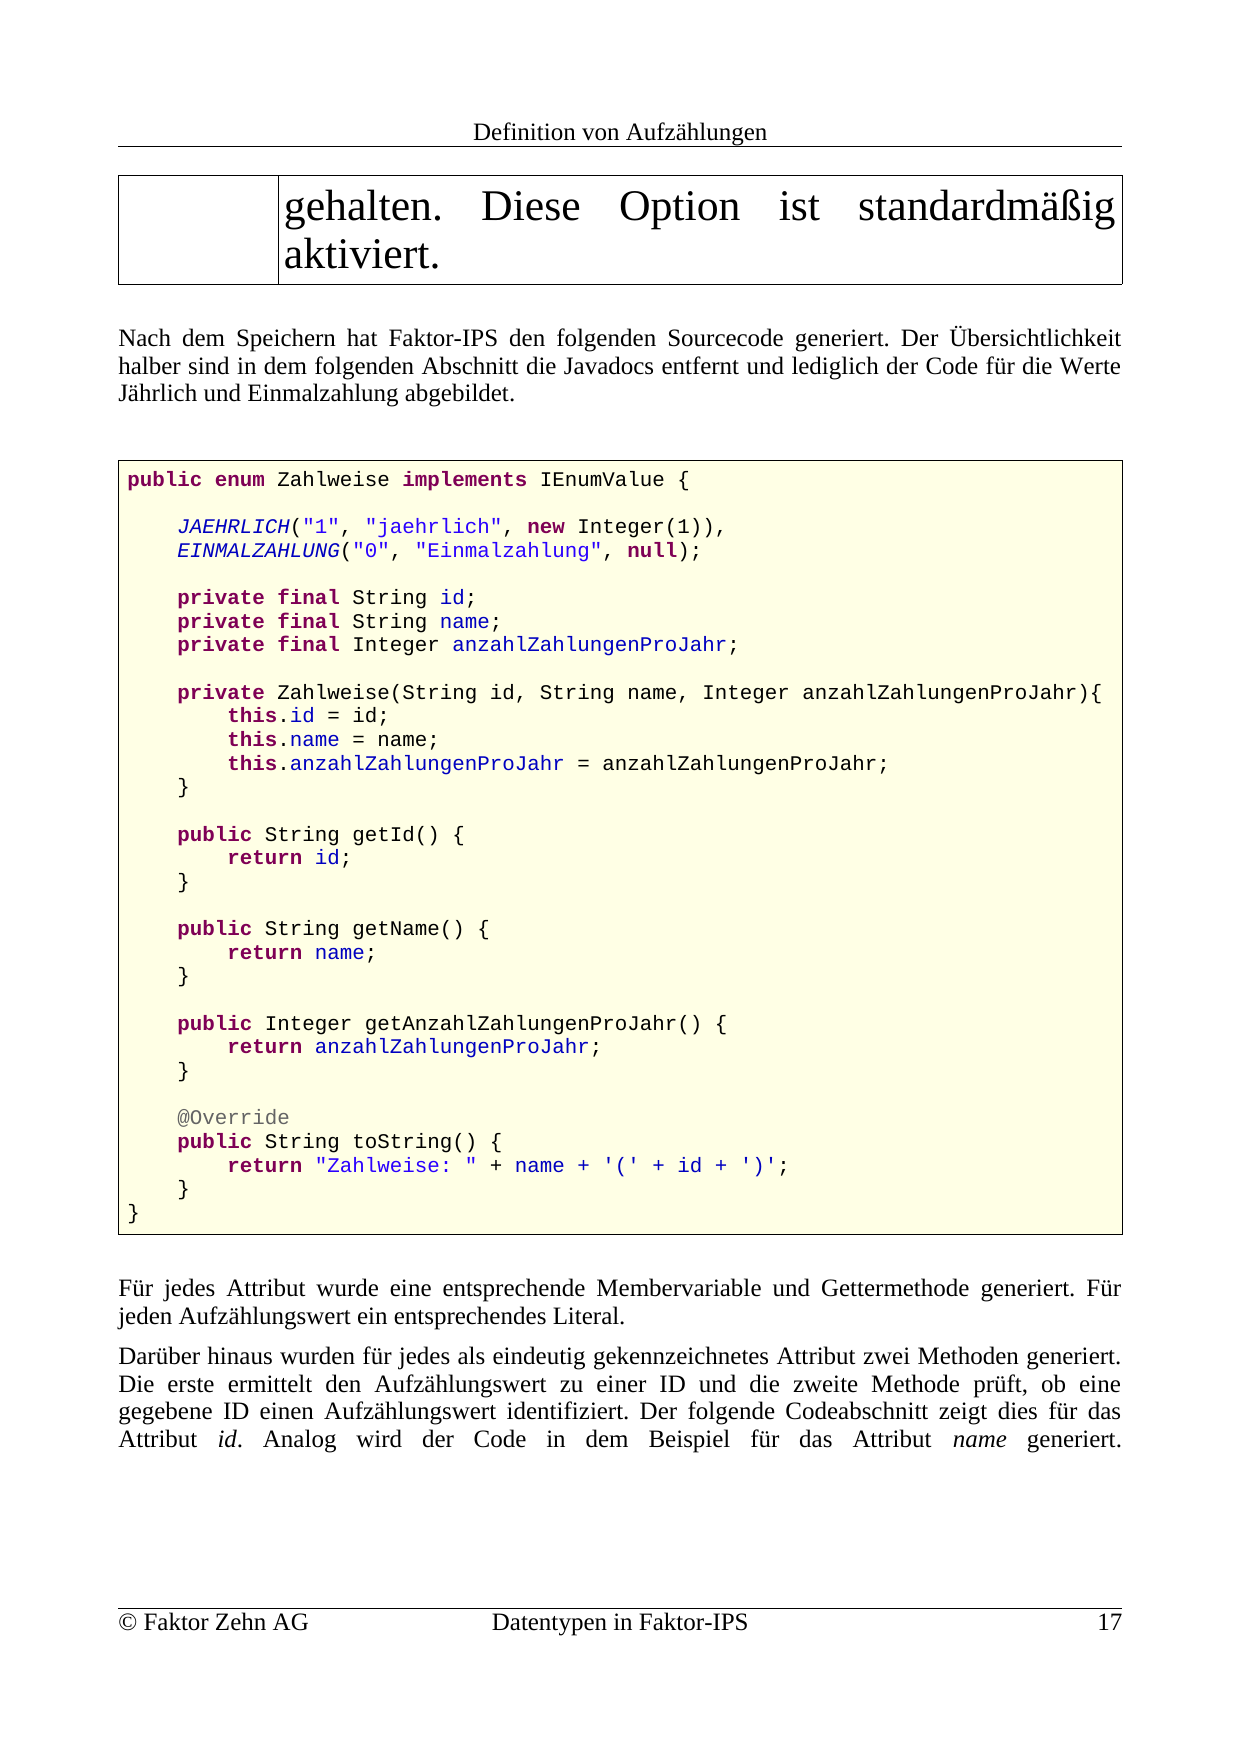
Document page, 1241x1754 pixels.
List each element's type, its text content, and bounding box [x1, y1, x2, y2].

text } [127, 1060, 1113, 1084]
text } [127, 1178, 1113, 1202]
text this.id = id; [127, 705, 1113, 729]
table_cell gehalten. Diese Option ist standardmäßig aktiviert. [279, 176, 1122, 284]
text private final Integer anzahlZahlungenProJahr; [127, 634, 1113, 658]
text this.name = name; [127, 729, 1113, 753]
text public String toString() { [127, 1131, 1113, 1155]
text this.anzahlZahlungenProJahr = anzahlZahlungenProJahr; [127, 753, 1113, 776]
text @Override [127, 1107, 1113, 1131]
text private final String id; [127, 587, 1113, 611]
text return anzahlZahlungenProJahr; [127, 1036, 1113, 1060]
text EINMALZAHLUNG("0", "Einmalzahlung", null); [127, 540, 1113, 563]
text return "Zahlweise: " + name + '(' + id + ')'; [127, 1155, 1113, 1178]
text } [127, 966, 1113, 989]
text return name; [127, 942, 1113, 966]
text Darüber hinaus wurden für jedes als eindeutig gekennzeichnetes Attribut zwei Methoden generiert. Die erste ermittelt den Aufzählungswert zu einer ID und die zweite Methode prüft, ob eine gegebene ID einen Aufzählungswert identifiziert. Der folgende Codeabschnitt zeigt dies für das Attribut id. Analog wird der Code in dem Beispiel für das Attribut name generiert. [118, 1342, 1122, 1481]
text private final String name; [127, 611, 1113, 634]
text } [127, 1202, 1113, 1226]
text public String getId() { [127, 824, 1113, 847]
text JAEHRLICH("1", "jaehrlich", new Integer(1)), [127, 516, 1113, 540]
text public String getName() { [127, 918, 1113, 942]
text private Zahlweise(String id, String name, Integer anzahlZahlungenProJahr){ [127, 682, 1113, 705]
text } [127, 776, 1113, 800]
text return id; [127, 847, 1113, 871]
text Nach dem Speichern hat Faktor-IPS den folgenden Sourcecode generiert. Der Übersichtlichkeit halber sind in dem folgenden Abschnitt die Javadocs entfernt und lediglich der Code für die Werte Jährlich und Einmalzahlung abgebildet. [118, 324, 1122, 407]
text } [127, 871, 1113, 894]
text public Integer getAnzahlZahlungenProJahr() { [127, 1013, 1113, 1036]
table_cell [119, 176, 278, 284]
text public enum Zahlweise implements IEnumValue { [127, 469, 1113, 493]
text Für jedes Attribut wurde eine entsprechende Membervariable und Gettermethode generiert. Für jeden Aufzählungswert ein entsprechendes Literal. [118, 1235, 1122, 1329]
